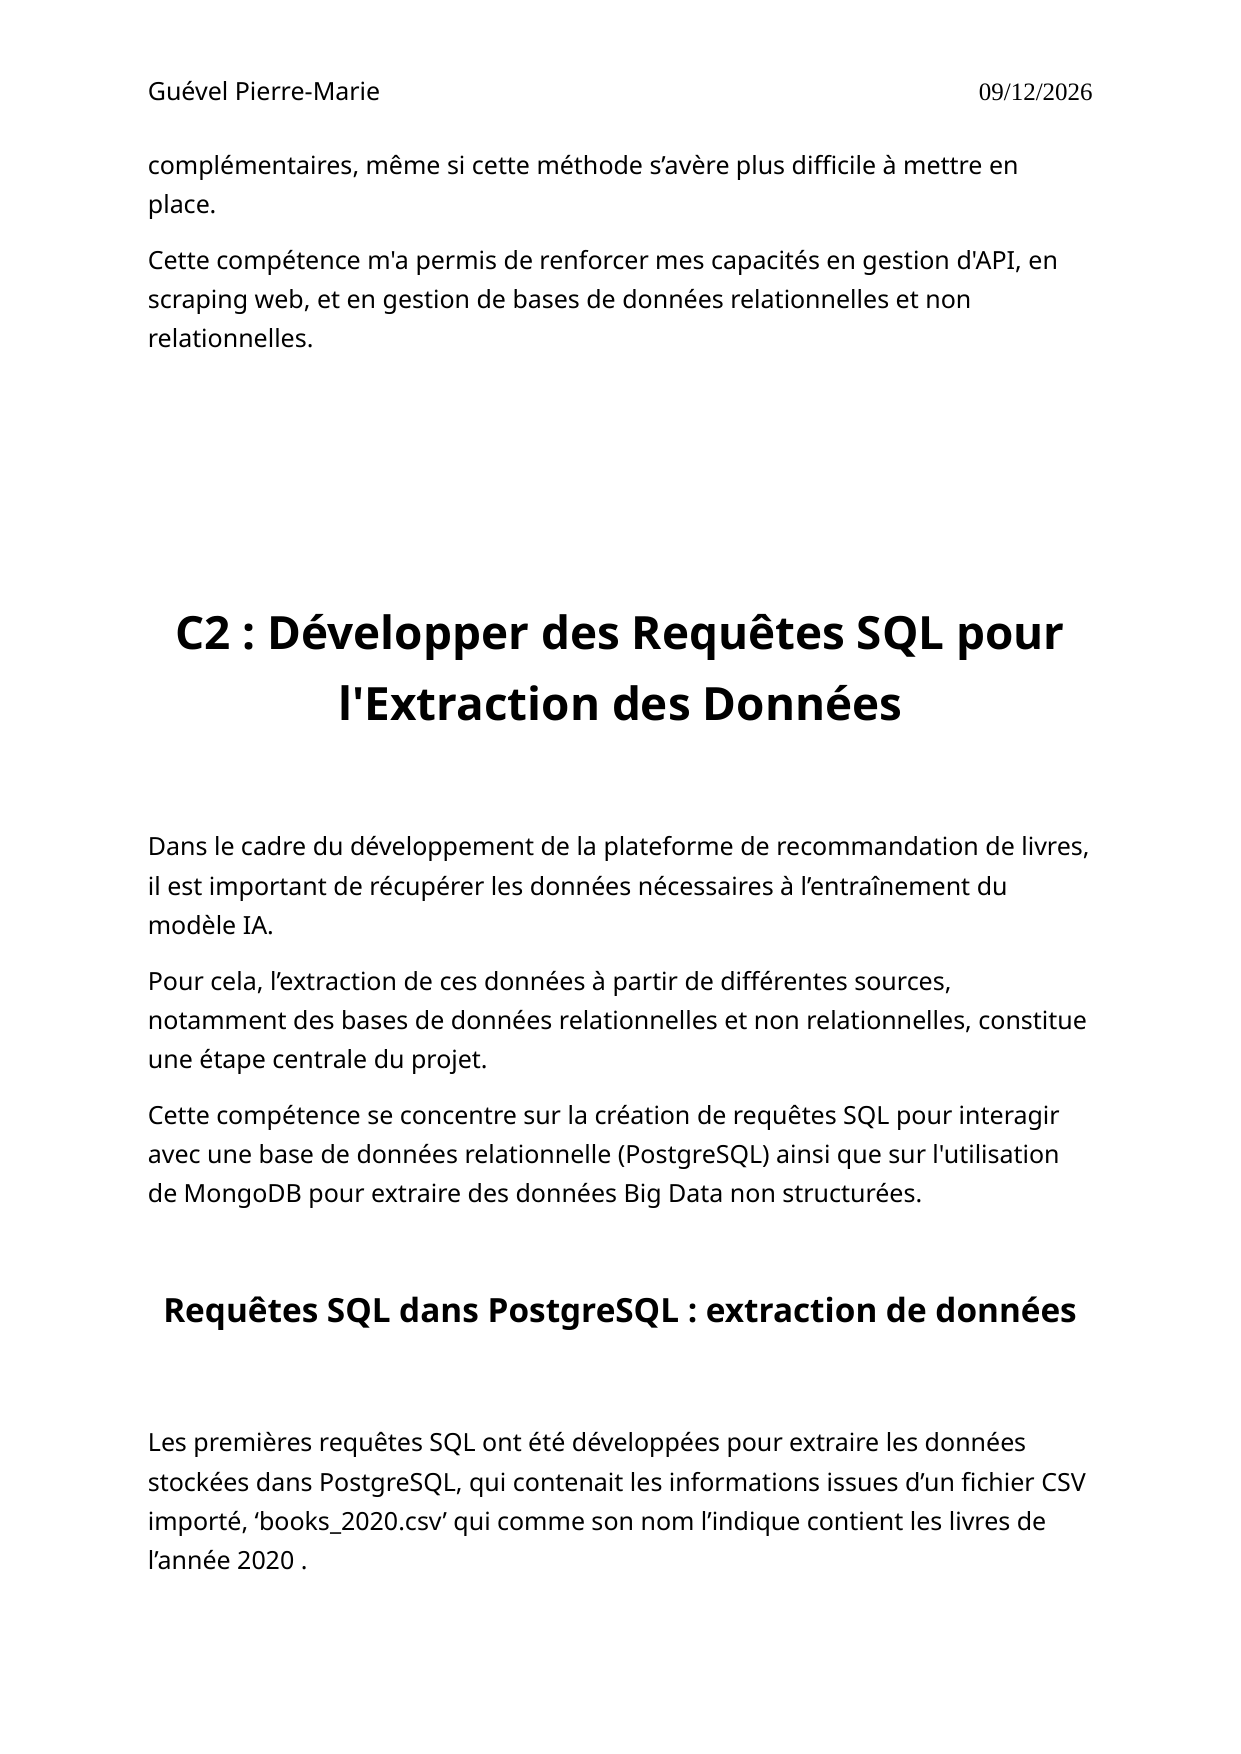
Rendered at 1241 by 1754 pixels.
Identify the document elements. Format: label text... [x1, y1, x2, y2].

text Cette compétence m'a permis de renforcer mes capacités en gestion d'API, en scraping web, et en gestion de bases de données relationnelles et non relationnelles. [148, 243, 1093, 355]
text Les premières requêtes SQL ont été développées pour extraire les données stockées dans PostgreSQL, qui contenait les informations issues d’un fichier CSV importé, ‘books_2020.csv’ qui comme son nom l’indique contient les livres de l’année 2020 . [148, 1425, 1093, 1577]
text Cette compétence se concentre sur la création de requêtes SQL pour interagir avec une base de données relationnelle (PostgreSQL) ainsi que sur l'utilisation de MongoDB pour extraire des données Big Data non structurées. [148, 1097, 1093, 1210]
text complémentaires, même si cette méthode s’avère plus difficile à mettre en place. [148, 148, 1093, 221]
text C2 : Développer des Requêtes SQL pour l'Extraction des Données [148, 600, 1093, 734]
text Requêtes SQL dans PostgreSQL : extraction de données [148, 1287, 1093, 1333]
text Pour cela, l’extraction de ces données à partir de différentes sources, notamment des bases de données relationnelles et non relationnelles, constitue une étape centrale du projet. [148, 963, 1093, 1076]
text Dans le cadre du développement de la plateforme de recommandation de livres, il est important de récupérer les données nécessaires à l’entraînement du modèle IA. [148, 829, 1093, 941]
